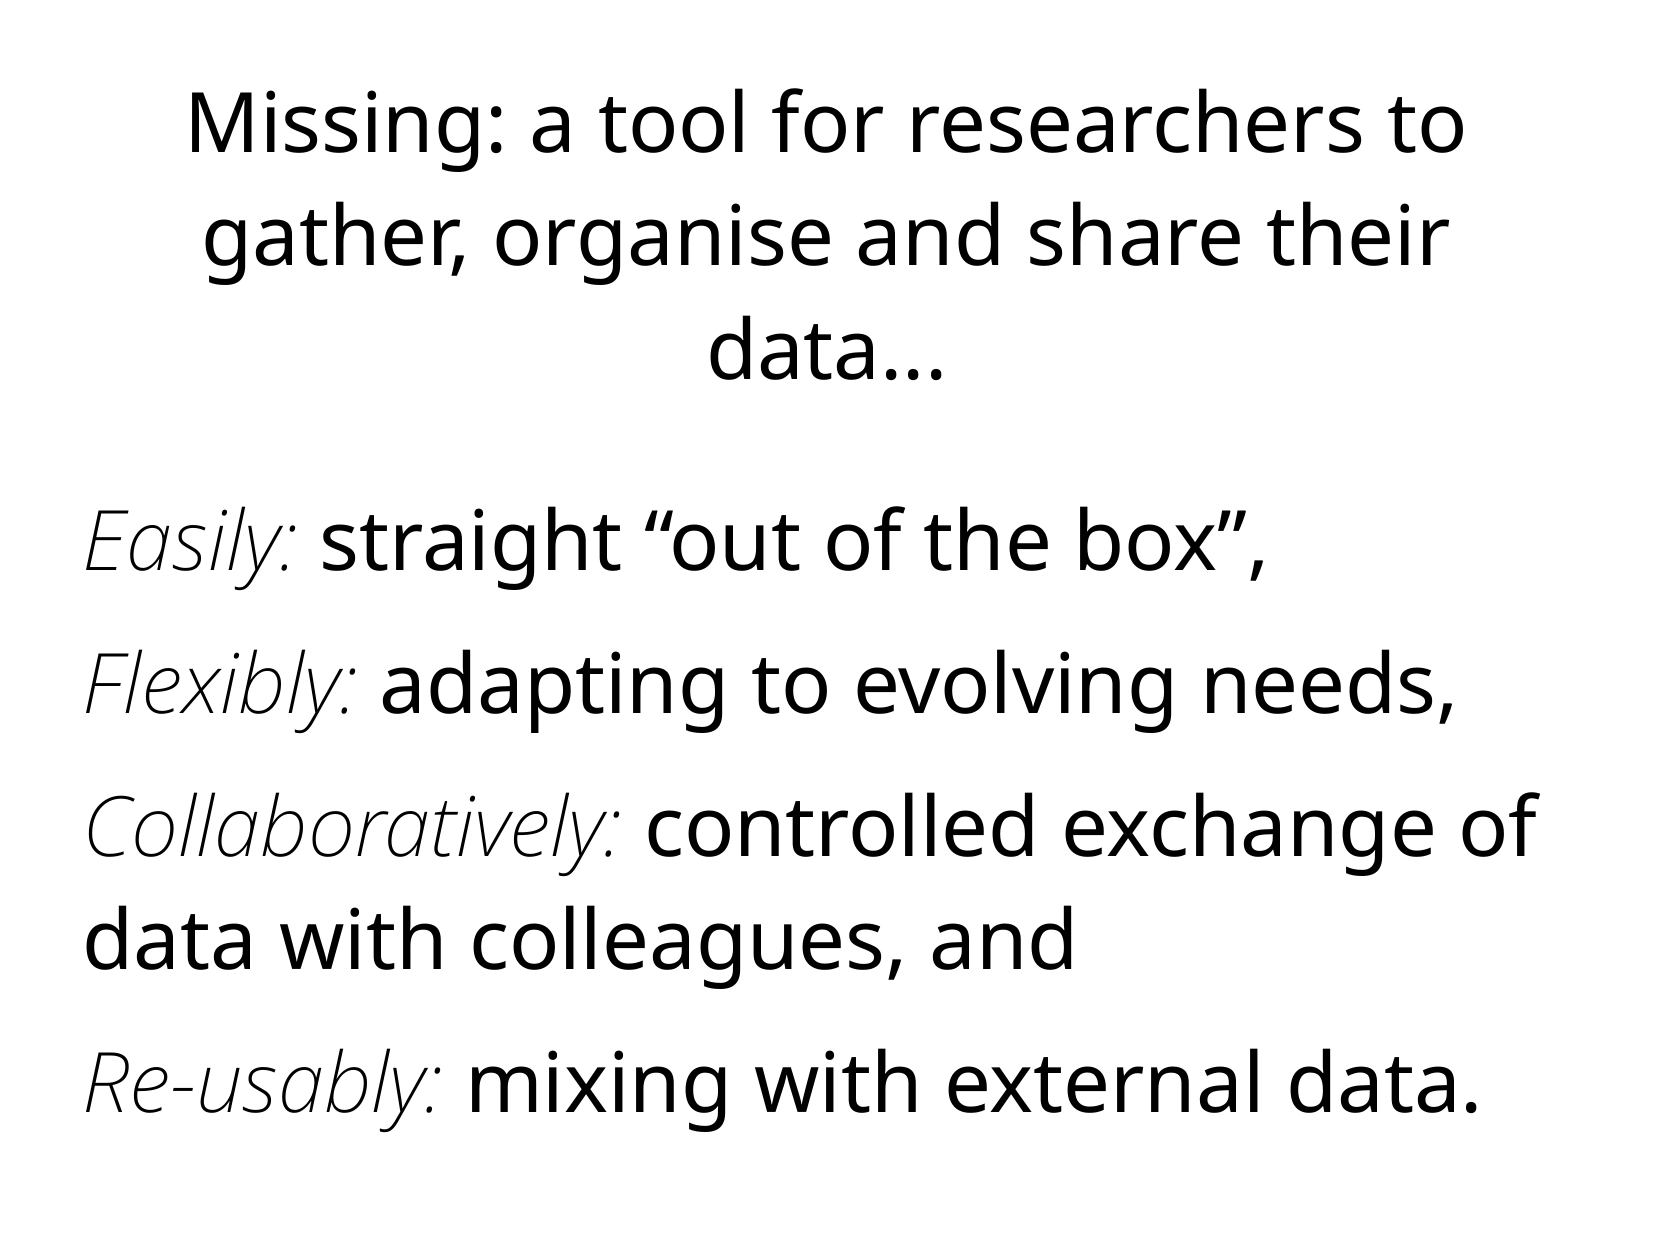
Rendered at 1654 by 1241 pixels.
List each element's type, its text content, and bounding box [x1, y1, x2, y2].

subtitle Missing: a tool for researchers to gather, organise and share their data... [82, 116, 1571, 351]
text_box Easily: straight “out of the box”, Flexibly: adapting to evolving needs, Collaboratively: controlled exchange of data with colleagues, and Re-usably: mixing with external data. [82, 473, 1571, 1146]
